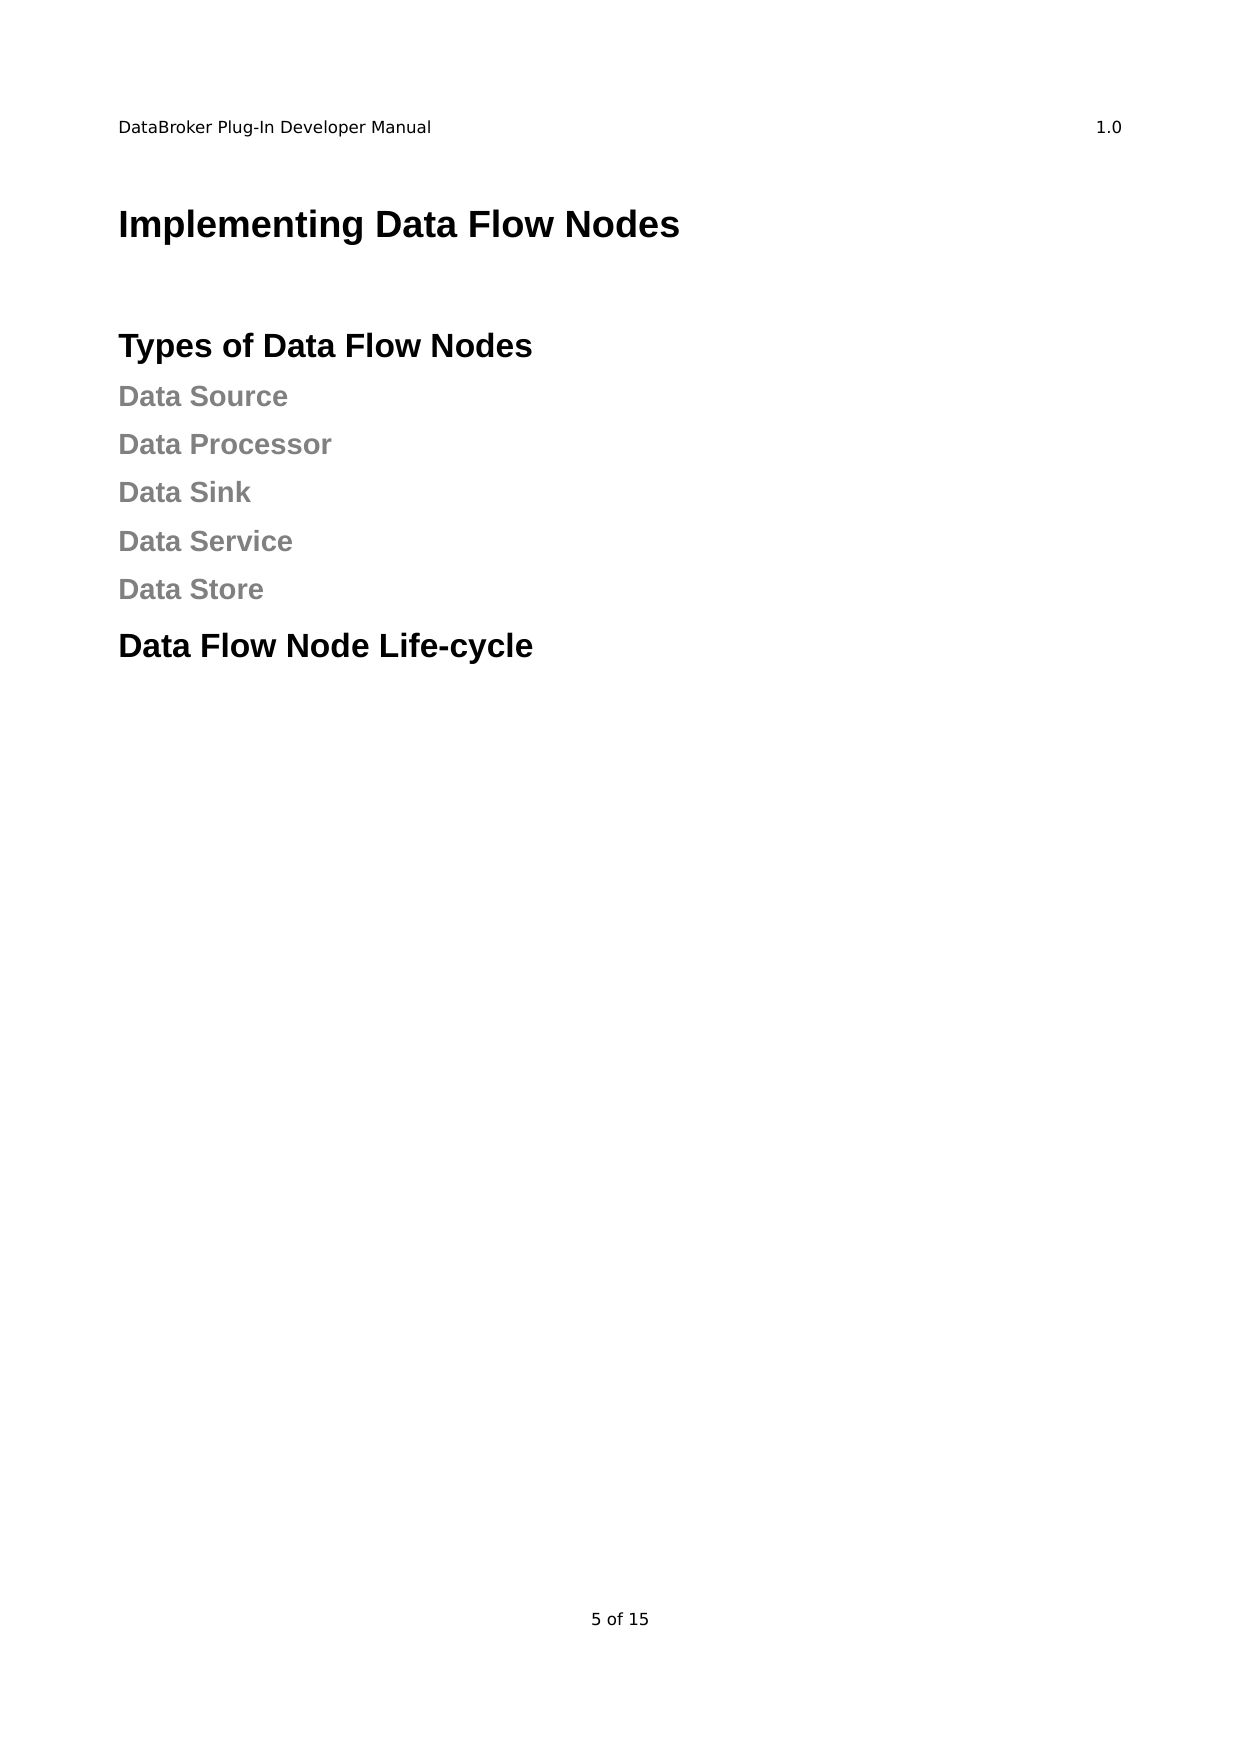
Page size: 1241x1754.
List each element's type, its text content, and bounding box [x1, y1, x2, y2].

subtitle Data Sink [118, 476, 1122, 509]
subtitle Data Flow Node Life-cycle [118, 626, 1122, 665]
subtitle Data Source [118, 379, 1122, 413]
subtitle Data Service [118, 524, 1122, 557]
subtitle Data Processor [118, 427, 1122, 461]
subtitle Types of Data Flow Nodes [118, 326, 1122, 365]
subtitle Implementing Data Flow Nodes [118, 202, 1122, 246]
subtitle Data Store [118, 572, 1122, 605]
